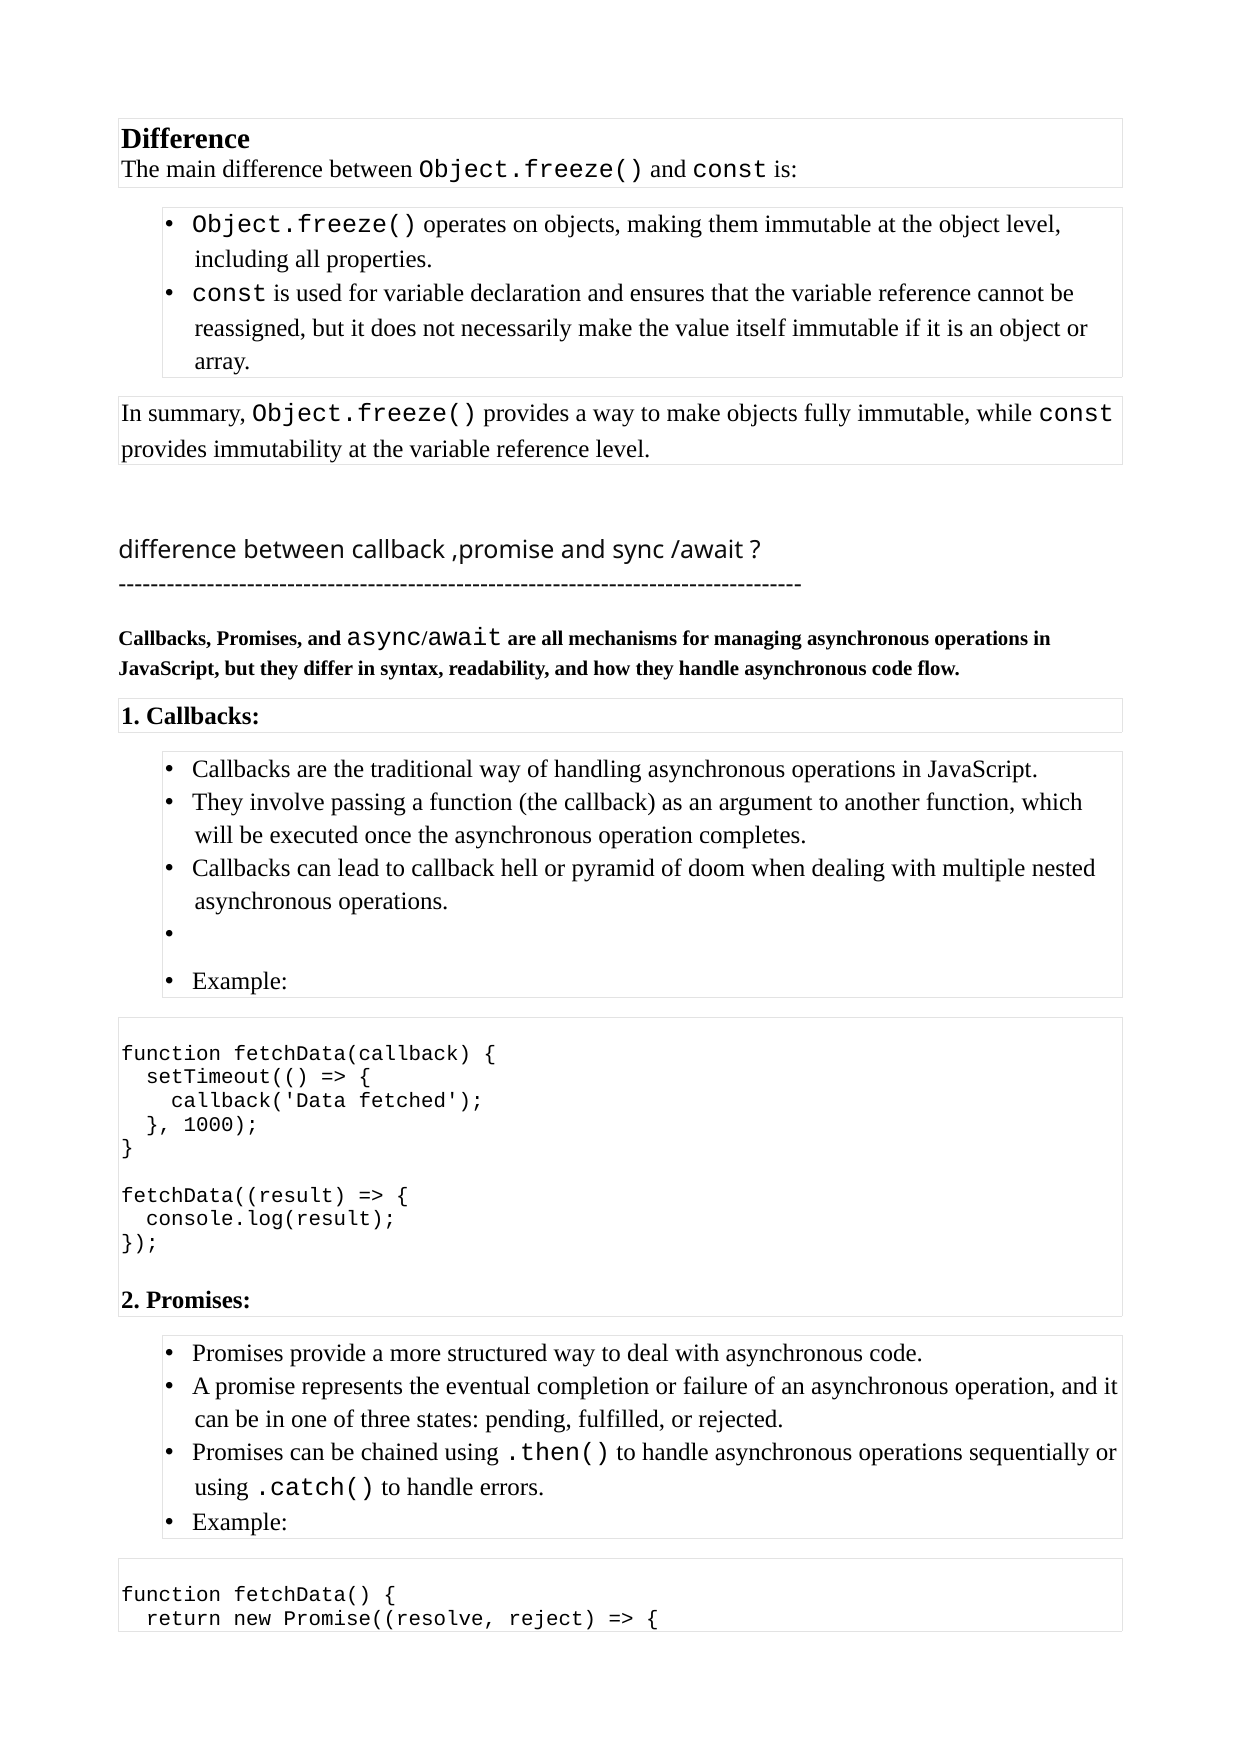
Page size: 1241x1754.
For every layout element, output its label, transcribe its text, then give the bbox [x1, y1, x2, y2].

text console.log(result); [119, 1206, 1122, 1229]
text setTimeout(() => { [119, 1064, 1122, 1087]
text difference between callback ,promise and sync /await ? [118, 532, 1122, 566]
text callback('Data fetched'); [119, 1087, 1122, 1111]
text 2. Promises: [119, 1282, 1122, 1316]
list Promises can be chained using .then() to handle asynchronous operations sequentially or using .catch() to handle errors. [163, 1434, 1122, 1503]
text }, 1000); [119, 1111, 1122, 1135]
list Callbacks are the traditional way of handling asynchronous operations in JavaScript. [163, 752, 1122, 782]
list Example: [163, 964, 1122, 997]
text fetchData((result) => { [119, 1182, 1122, 1206]
text Callbacks, Promises, and async/await are all mechanisms for managing asynchronous operations in JavaScript, but they differ in syntax, readability, and how they handle asynchronous code flow. [118, 624, 1122, 680]
text }); [119, 1229, 1122, 1256]
list Promises provide a more structured way to deal with asynchronous code. [163, 1336, 1122, 1367]
subtitle Difference [119, 119, 1122, 152]
text } [119, 1135, 1122, 1161]
text The main difference between Object.freeze() and const is: [119, 152, 1122, 187]
text function fetchData() { [119, 1581, 1122, 1605]
text function fetchData(callback) { [119, 1040, 1122, 1064]
text 1. Callbacks: [119, 699, 1122, 732]
list They involve passing a function (the callback) as an argument to another function, which will be executed once the asynchronous operation completes. [163, 784, 1122, 848]
list const is used for variable declaration and ensures that the variable reference cannot be reassigned, but it does not necessarily make the value itself immutable if it is an object or array. [163, 275, 1122, 377]
list Object.freeze() operates on objects, making them immutable at the object level, including all properties. [163, 208, 1122, 273]
text ------------------------------------------------------------------------------------- [118, 566, 1122, 600]
text In summary, Object.freeze() provides a way to make objects fully immutable, while const provides immutability at the variable reference level. [119, 397, 1122, 464]
list Example: [163, 1505, 1122, 1538]
list A promise represents the eventual completion or failure of an asynchronous operation, and it can be in one of three states: pending, fulfilled, or rejected. [163, 1368, 1122, 1433]
text return new Promise((resolve, reject) => { [119, 1605, 1122, 1631]
list Callbacks can lead to callback hell or pyramid of doom when dealing with multiple nested asynchronous operations. [163, 850, 1122, 914]
